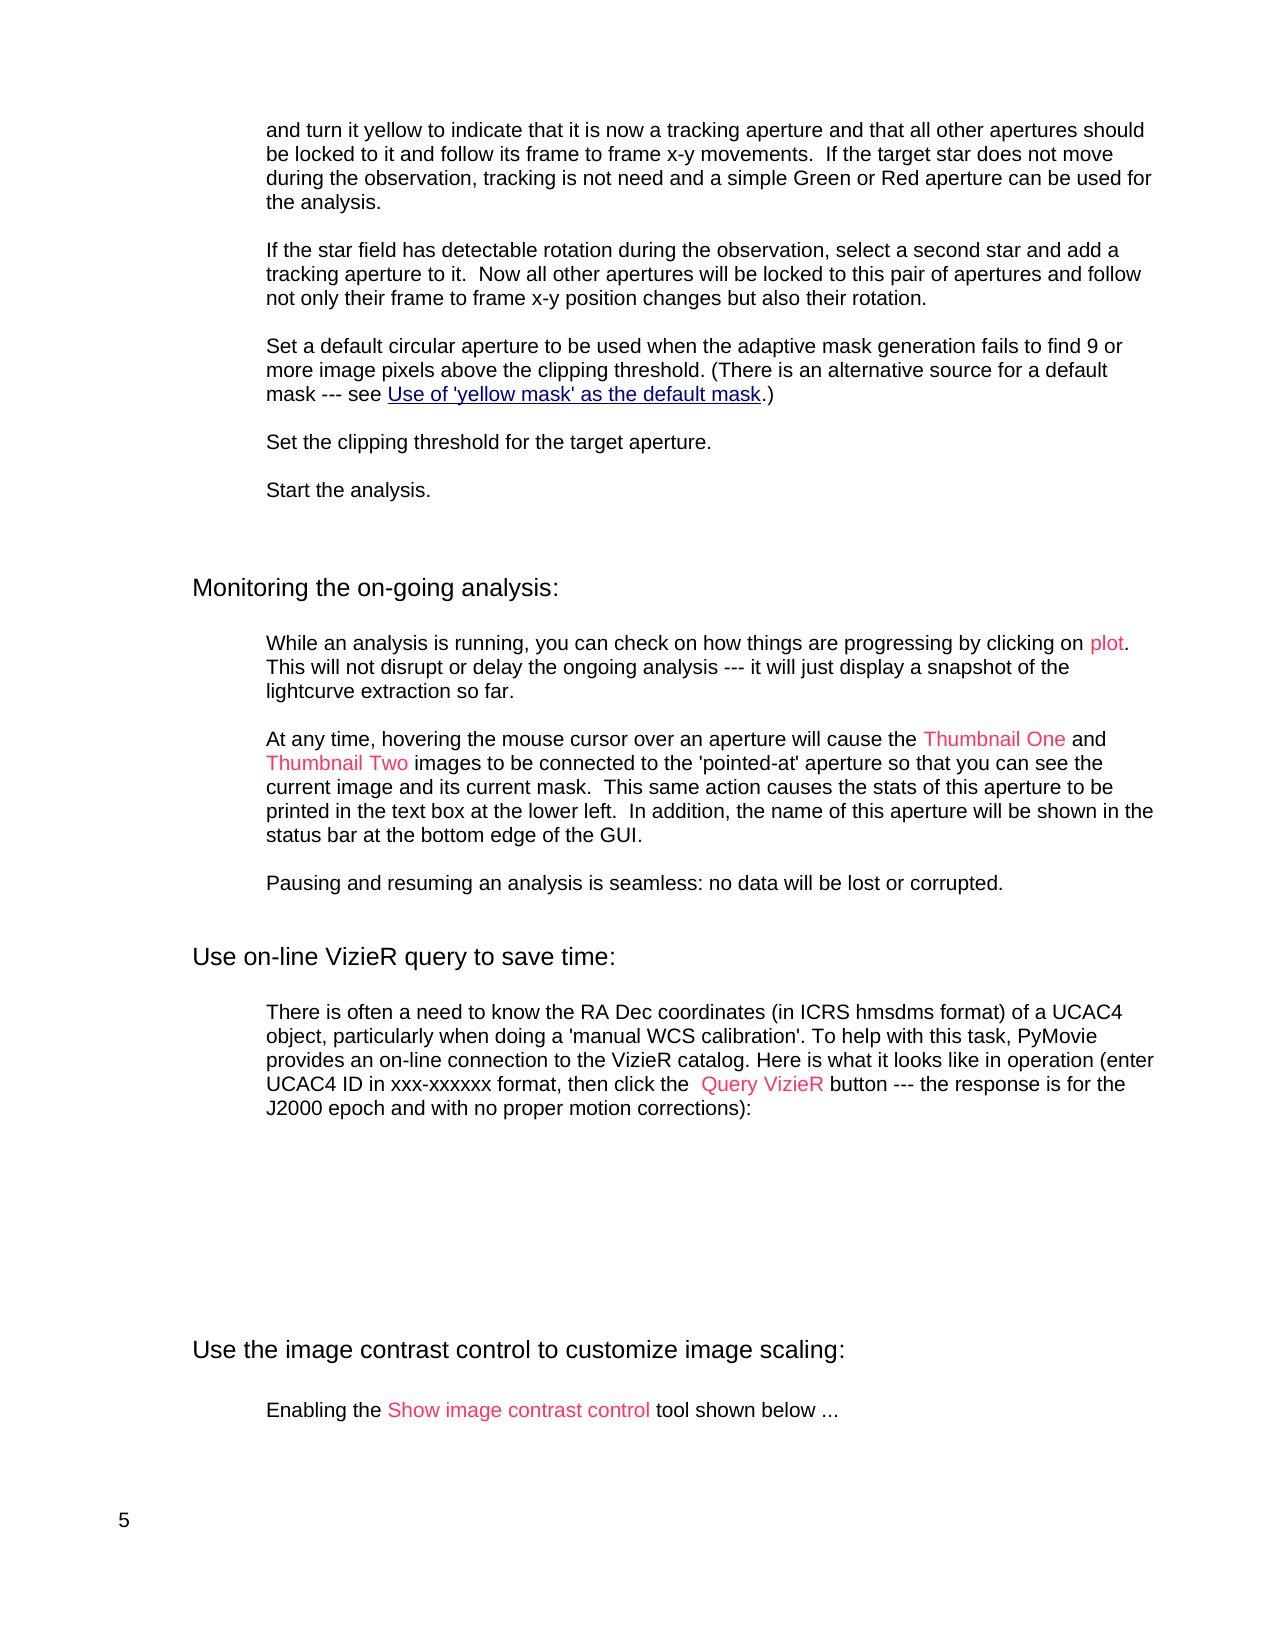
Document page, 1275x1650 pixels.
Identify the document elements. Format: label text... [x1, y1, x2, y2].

text Set a default circular aperture to be used when the adaptive mask generation fails to find 9 or more image pixels above the clipping threshold. (There is an alternative source for a default mask --- see Use of 'yellow mask' as the default mask.) [266, 334, 1157, 406]
text Use the image contrast control to customize image scaling: [192, 1335, 1157, 1364]
text and turn it yellow to indicate that it is now a tracking aperture and that all other apertures should be locked to it and follow its frame to frame x-y movements. If the target star does not move during the observation, tracking is not need and a simple Green or Red aperture can be used for the analysis. [266, 118, 1157, 214]
text At any time, hovering the mouse cursor over an aperture will cause the Thumbnail One and Thumbnail Two images to be connected to the 'pointed-at' aperture so that you can see the current image and its current mask. This same action causes the stats of this aperture to be printed in the text box at the lower left. In addition, the name of this aperture will be shown in the status bar at the bottom edge of the GUI. [266, 727, 1157, 846]
text There is often a need to know the RA Dec coordinates (in ICRS hmsdms format) of a UCAC4 object, particularly when doing a 'manual WCS calibration'. To help with this task, PyMovie provides an on-line connection to the VizieR catalog. Here is what it looks like in operation (enter UCAC4 ID in xxx-xxxxxx format, then click the Query VizieR button --- the response is for the J2000 epoch and with no proper motion corrections): [266, 1000, 1157, 1119]
text Set the clipping threshold for the target aperture. [266, 429, 1157, 453]
text Enabling the Show image contrast control tool shown below ... [266, 1398, 1157, 1422]
text Use on-line VizieR query to save time: [192, 942, 1157, 971]
text While an analysis is running, you can check on how things are progressing by clicking on plot. This will not disrupt or delay the ongoing analysis --- it will just display a snapshot of the lightcurve extraction so far. [266, 631, 1157, 703]
text If the star field has detectable rotation during the observation, select a second star and add a tracking aperture to it. Now all other apertures will be locked to this pair of apertures and follow not only their frame to frame x-y position changes but also their rotation. [266, 238, 1157, 310]
text Monitoring the on-going analysis: [192, 573, 1157, 602]
text Pausing and resuming an analysis is seamless: no data will be lost or corrupted. [266, 870, 1157, 894]
text Start the analysis. [266, 477, 1157, 501]
